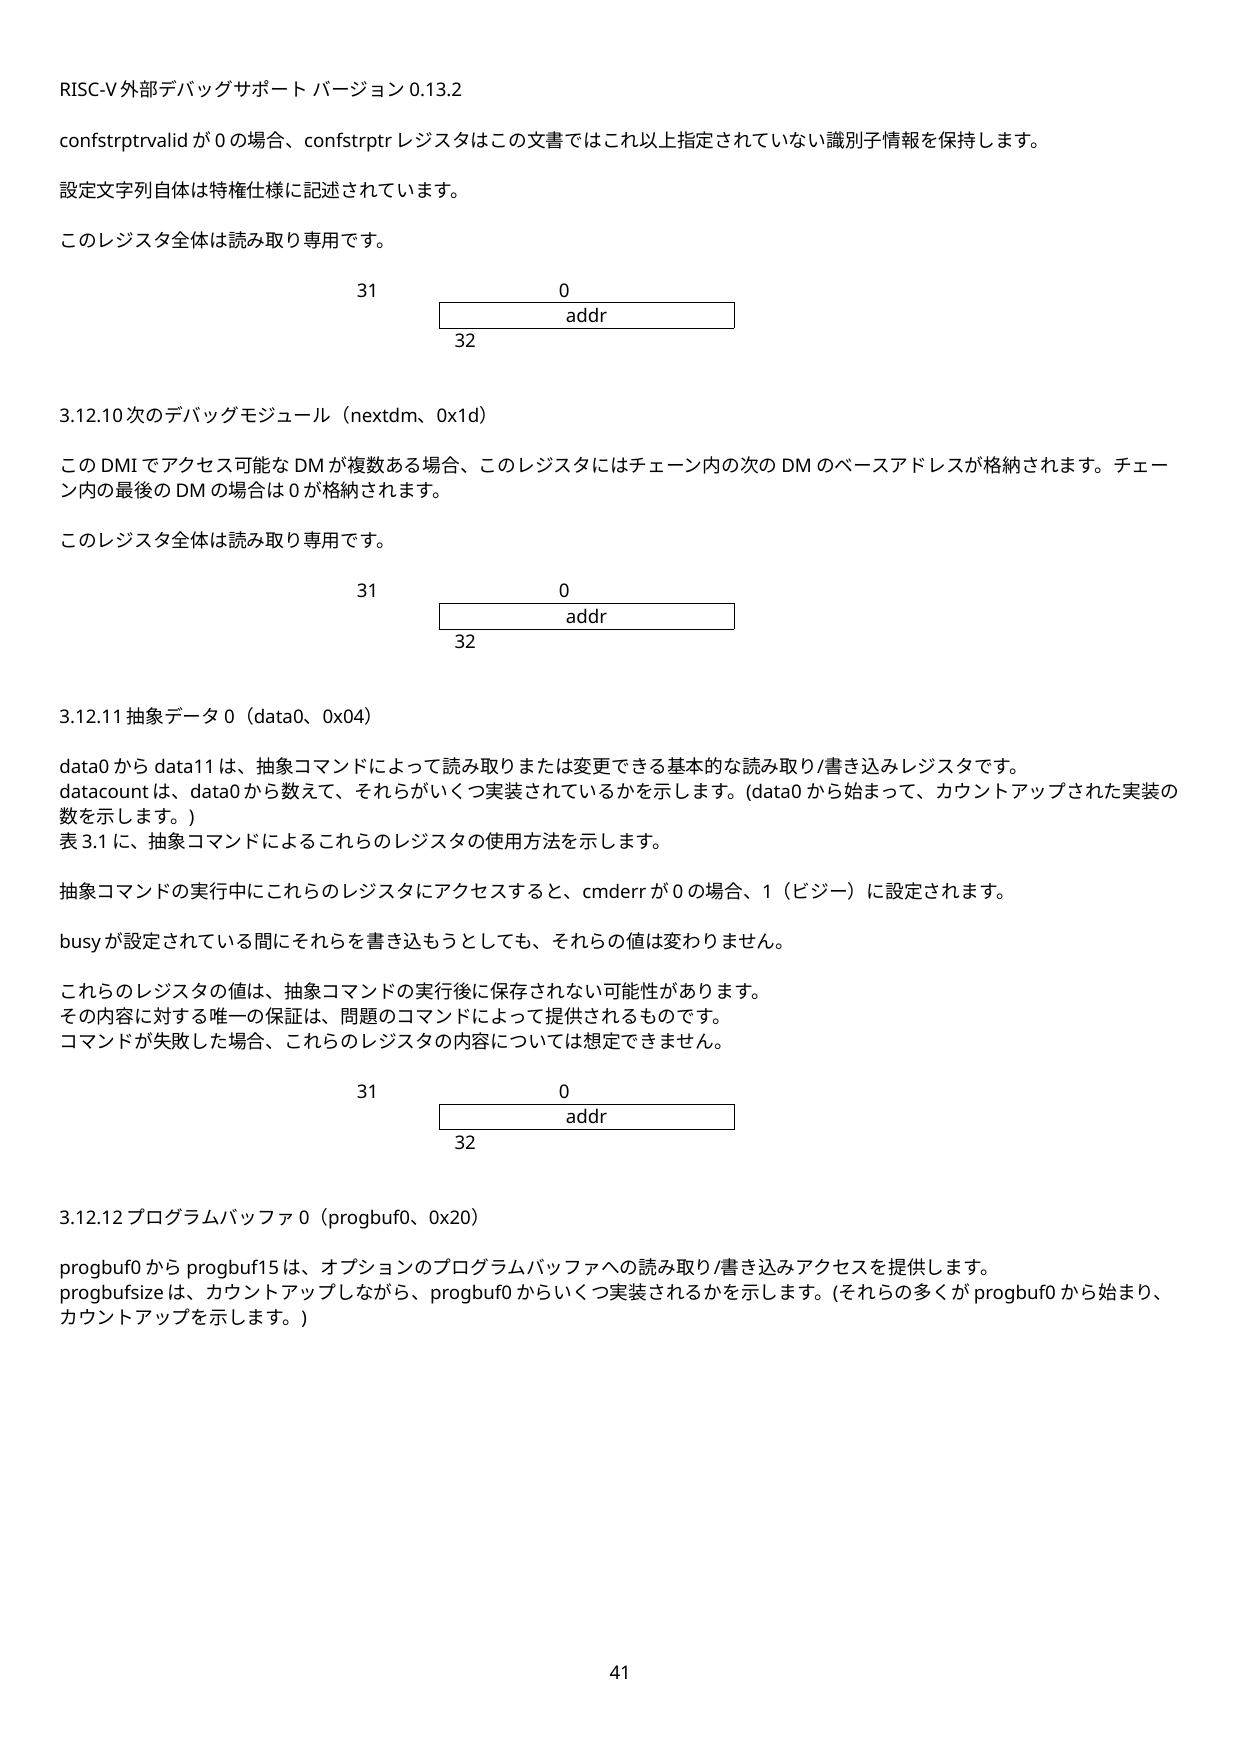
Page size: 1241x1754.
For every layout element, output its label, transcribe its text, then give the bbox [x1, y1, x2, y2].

text 抽象コマンドの実行中にこれらのレジスタにアクセスすると、cmderrが0の場合、1（ビジー）に設定されます。 [59, 879, 1181, 904]
text 設定文字列自体は特権仕様に記述されています。 [59, 177, 1181, 202]
text このレジスタ全体は読み取り専用です。 [59, 227, 1181, 252]
text 31 0 [59, 578, 1181, 603]
text progbuf0からprogbuf15は、オプションのプログラムバッファへの読み取り/書き込みアクセスを提供します。 [59, 1254, 1181, 1279]
text 3.12.10次のデバッグモジュール（nextdm、0x1d） [59, 403, 1181, 428]
text 32 [59, 328, 1181, 353]
text 32 [59, 629, 1181, 654]
table_header addr [440, 604, 734, 628]
text 31 0 [59, 1079, 1181, 1104]
text confstrptrvalidが0の場合、confstrptrレジスタはこの文書ではこれ以上指定されていない識別子情報を保持します。 [59, 127, 1181, 152]
text data0からdata11は、抽象コマンドによって読み取りまたは変更できる基本的な読み取り/書き込みレジスタです。 [59, 754, 1181, 779]
table_header addr [440, 303, 734, 328]
text 表3.1に、抽象コマンドによるこれらのレジスタの使用方法を示します。 [59, 829, 1181, 854]
text その内容に対する唯一の保証は、問題のコマンドによって提供されるものです。 [59, 1004, 1181, 1029]
text 31 0 [59, 277, 1181, 302]
text このDMIでアクセス可能なDMが複数ある場合、このレジスタにはチェーン内の次のDMのベースアドレスが格納されます。チェーン内の最後のDMの場合は0が格納されます。 [59, 453, 1181, 503]
text 3.12.12プログラムバッファ0（progbuf0、0x20） [59, 1204, 1181, 1229]
table_header addr [440, 1105, 734, 1129]
text コマンドが失敗した場合、これらのレジスタの内容については想定できません。 [59, 1029, 1181, 1054]
text datacountは、data0から数えて、それらがいくつ実装されているかを示します。(data0 から始まって、カウントアップされた実装の数を示します。) [59, 779, 1181, 829]
text 3.12.11抽象データ0（data0、0x04） [59, 704, 1181, 729]
text 32 [59, 1129, 1181, 1154]
text progbufsizeは、カウントアップしながら、progbuf0からいくつ実装されるかを示します。(それらの多くが progbuf0 から始まり、カウントアップを示します。) [59, 1279, 1181, 1329]
text busyが設定されている間にそれらを書き込もうとしても、それらの値は変わりません。 [59, 929, 1181, 954]
text このレジスタ全体は読み取り専用です。 [59, 528, 1181, 553]
text これらのレジスタの値は、抽象コマンドの実行後に保存されない可能性があります。 [59, 979, 1181, 1004]
